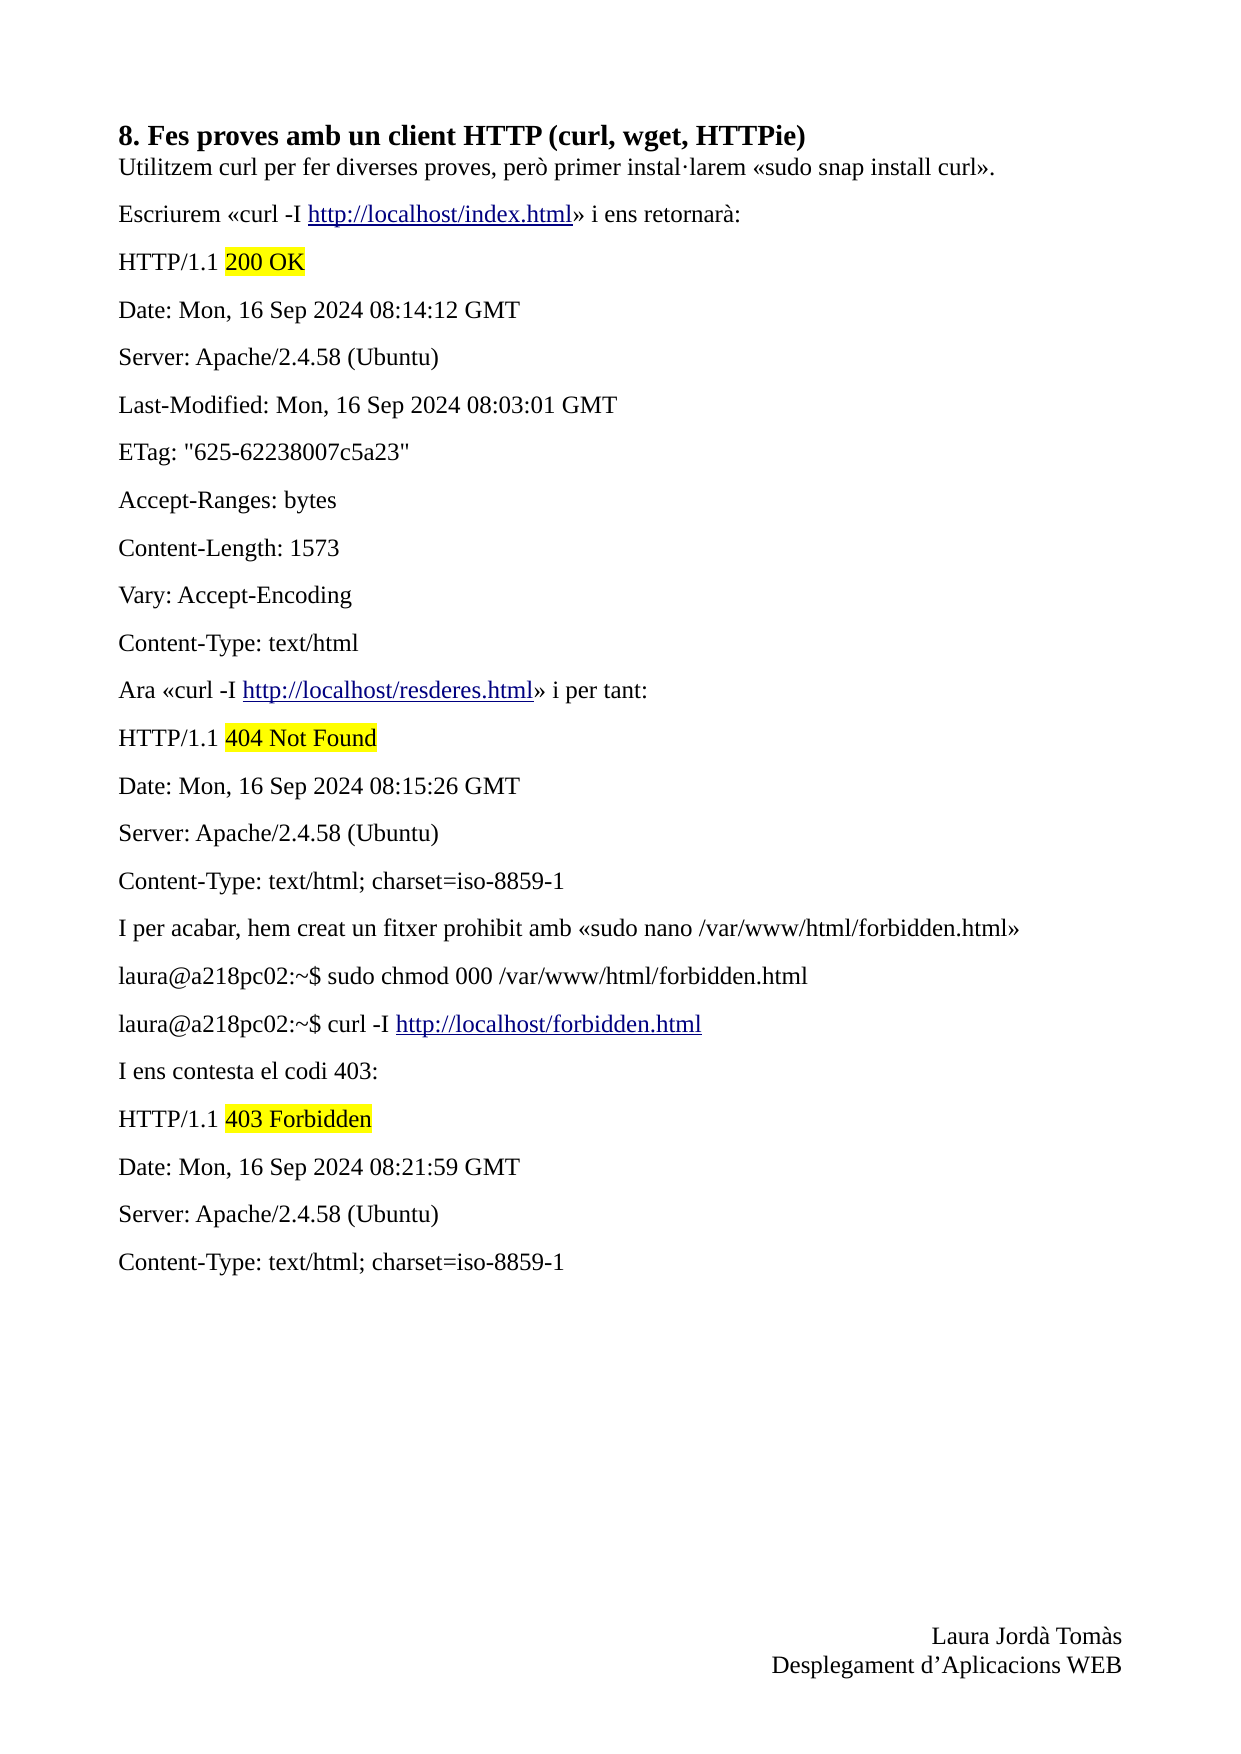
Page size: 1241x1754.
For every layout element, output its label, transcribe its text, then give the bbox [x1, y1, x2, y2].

text Escriurem «curl -I http://localhost/index.html» i ens retornarà: [118, 199, 1122, 228]
text Content-Type: text/html; charset=iso-8859-1 [118, 1247, 1122, 1276]
text Ara «curl -I http://localhost/resderes.html» i per tant: [118, 676, 1122, 704]
text Date: Mon, 16 Sep 2024 08:15:26 GMT [118, 771, 1122, 799]
text Content-Length: 1573 [118, 533, 1122, 561]
text Date: Mon, 16 Sep 2024 08:14:12 GMT [118, 295, 1122, 323]
text Content-Type: text/html [118, 628, 1122, 657]
text Server: Apache/2.4.58 (Ubuntu) [118, 818, 1122, 847]
text Last-Modified: Mon, 16 Sep 2024 08:03:01 GMT [118, 390, 1122, 419]
text Date: Mon, 16 Sep 2024 08:21:59 GMT [118, 1152, 1122, 1180]
text ETag: "625-62238007c5a23" [118, 437, 1122, 466]
text HTTP/1.1 200 OK [118, 247, 1122, 276]
text I ens contesta el codi 403: [118, 1056, 1122, 1085]
subtitle 8. Fes proves amb un client HTTP (curl, wget, HTTPie) [118, 118, 1122, 152]
text laura@a218pc02:~$ sudo chmod 000 /var/www/html/forbidden.html [118, 961, 1122, 990]
text Vary: Accept-Encoding [118, 580, 1122, 609]
text Server: Apache/2.4.58 (Ubuntu) [118, 342, 1122, 371]
text Utilitzem curl per fer diverses proves, però primer instal·larem «sudo snap install curl». [118, 152, 1122, 181]
text Accept-Ranges: bytes [118, 485, 1122, 514]
text HTTP/1.1 403 Forbidden [118, 1104, 1122, 1133]
text Content-Type: text/html; charset=iso-8859-1 [118, 866, 1122, 895]
text HTTP/1.1 404 Not Found [118, 723, 1122, 752]
text I per acabar, hem creat un fitxer prohibit amb «sudo nano /var/www/html/forbidden.html» [118, 913, 1122, 942]
text laura@a218pc02:~$ curl -I http://localhost/forbidden.html [118, 1009, 1122, 1037]
text Server: Apache/2.4.58 (Ubuntu) [118, 1199, 1122, 1228]
